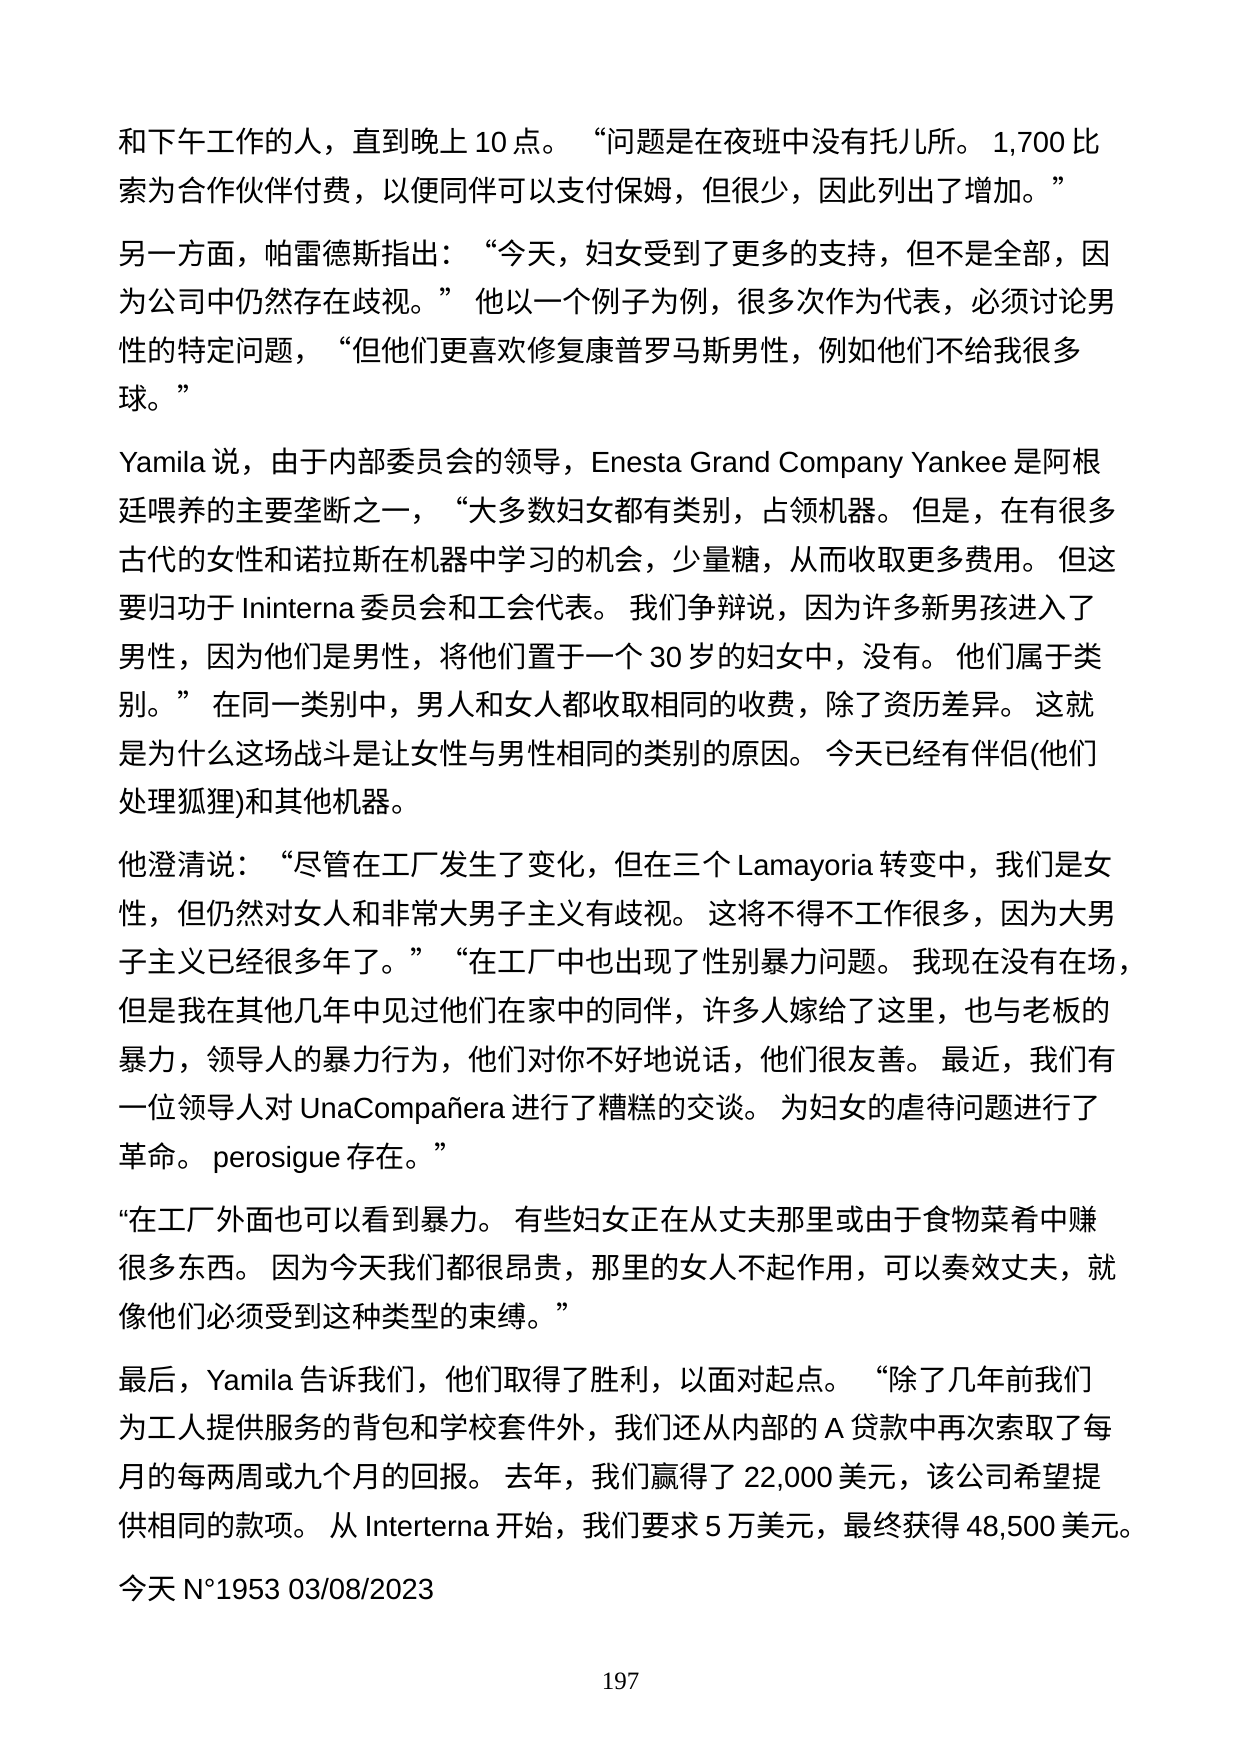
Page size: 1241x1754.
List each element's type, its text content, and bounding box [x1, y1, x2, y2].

text “在工厂外面也可以看到暴力。 有些妇女正在从丈夫那里或由于食物菜肴中赚很多东西。 因为今天我们都很昂贵，那里的女人不起作用，可以奏效丈夫，就像他们必须受到这种类型的束缚。” [118, 1196, 1122, 1336]
text 和下午工作的人，直到晚上10点。 “问题是在夜班中没有托儿所。 1,700比索为合作伙伴付费，以便同伴可以支付保姆，但很少，因此列出了增加。” [118, 118, 1122, 209]
text 最后，Yamila告诉我们，他们取得了胜利，以面对起点。 “除了几年前我们为工人提供服务的背包和学校套件外，我们还从内部的A贷款中再次索取了每月的每两周或九个月的回报。 去年，我们赢得了22,000美元，该公司希望提供相同的款项。 从Interterna开始，我们要求5万美元，最终获得48,500美元。 [118, 1356, 1122, 1544]
text Yamila说，由于内部委员会的领导，Enesta Grand Company Yankee是阿根廷喂养的主要垄断之一，“大多数妇女都有类别，占领机器。 但是，在有很多古代的女性和诺拉斯在机器中学习的机会，少量糖，从而收取更多费用。 但这要归功于Ininterna委员会和工会代表。 我们争辩说，因为许多新男孩进入了男性，因为他们是男性，将他们置于一个30岁的妇女中，没有。 他们属于类别。” 在同一类别中，男人和女人都收取相同的收费，除了资历差异。 这就是为什么这场战斗是让女性与男性相同的类别的原因。 今天已经有伴侣(他们处理狐狸)和其他机器。 [118, 439, 1122, 821]
text 他澄清说：“尽管在工厂发生了变化，但在三个Lamayoria转变中，我们是女性，但仍然对女人和非常大男子主义有歧视。 这将不得不工作很多，因为大男子主义已经很多年了。”“在工厂中也出现了性别暴力问题。 我现在没有在场，但是我在其他几年中见过他们在家中的同伴，许多人嫁给了这里，也与老板的暴力，领导人的暴力行为，他们对你不好地说话，他们很友善。 最近，我们有一位领导人对UnaCompañera进行了糟糕的交谈。 为妇女的虐待问题进行了革命。 perosigue存在。” [118, 842, 1122, 1175]
text 今天N°1953 03/08/2023 [118, 1565, 1122, 1607]
text 另一方面，帕雷德斯指出：“今天，妇女受到了更多的支持，但不是全部，因为公司中仍然存在歧视。” 他以一个例子为例，很多次作为代表，必须讨论男性的特定问题，“但他们更喜欢修复康普罗马斯男性，例如他们不给我很多球。” [118, 230, 1122, 418]
